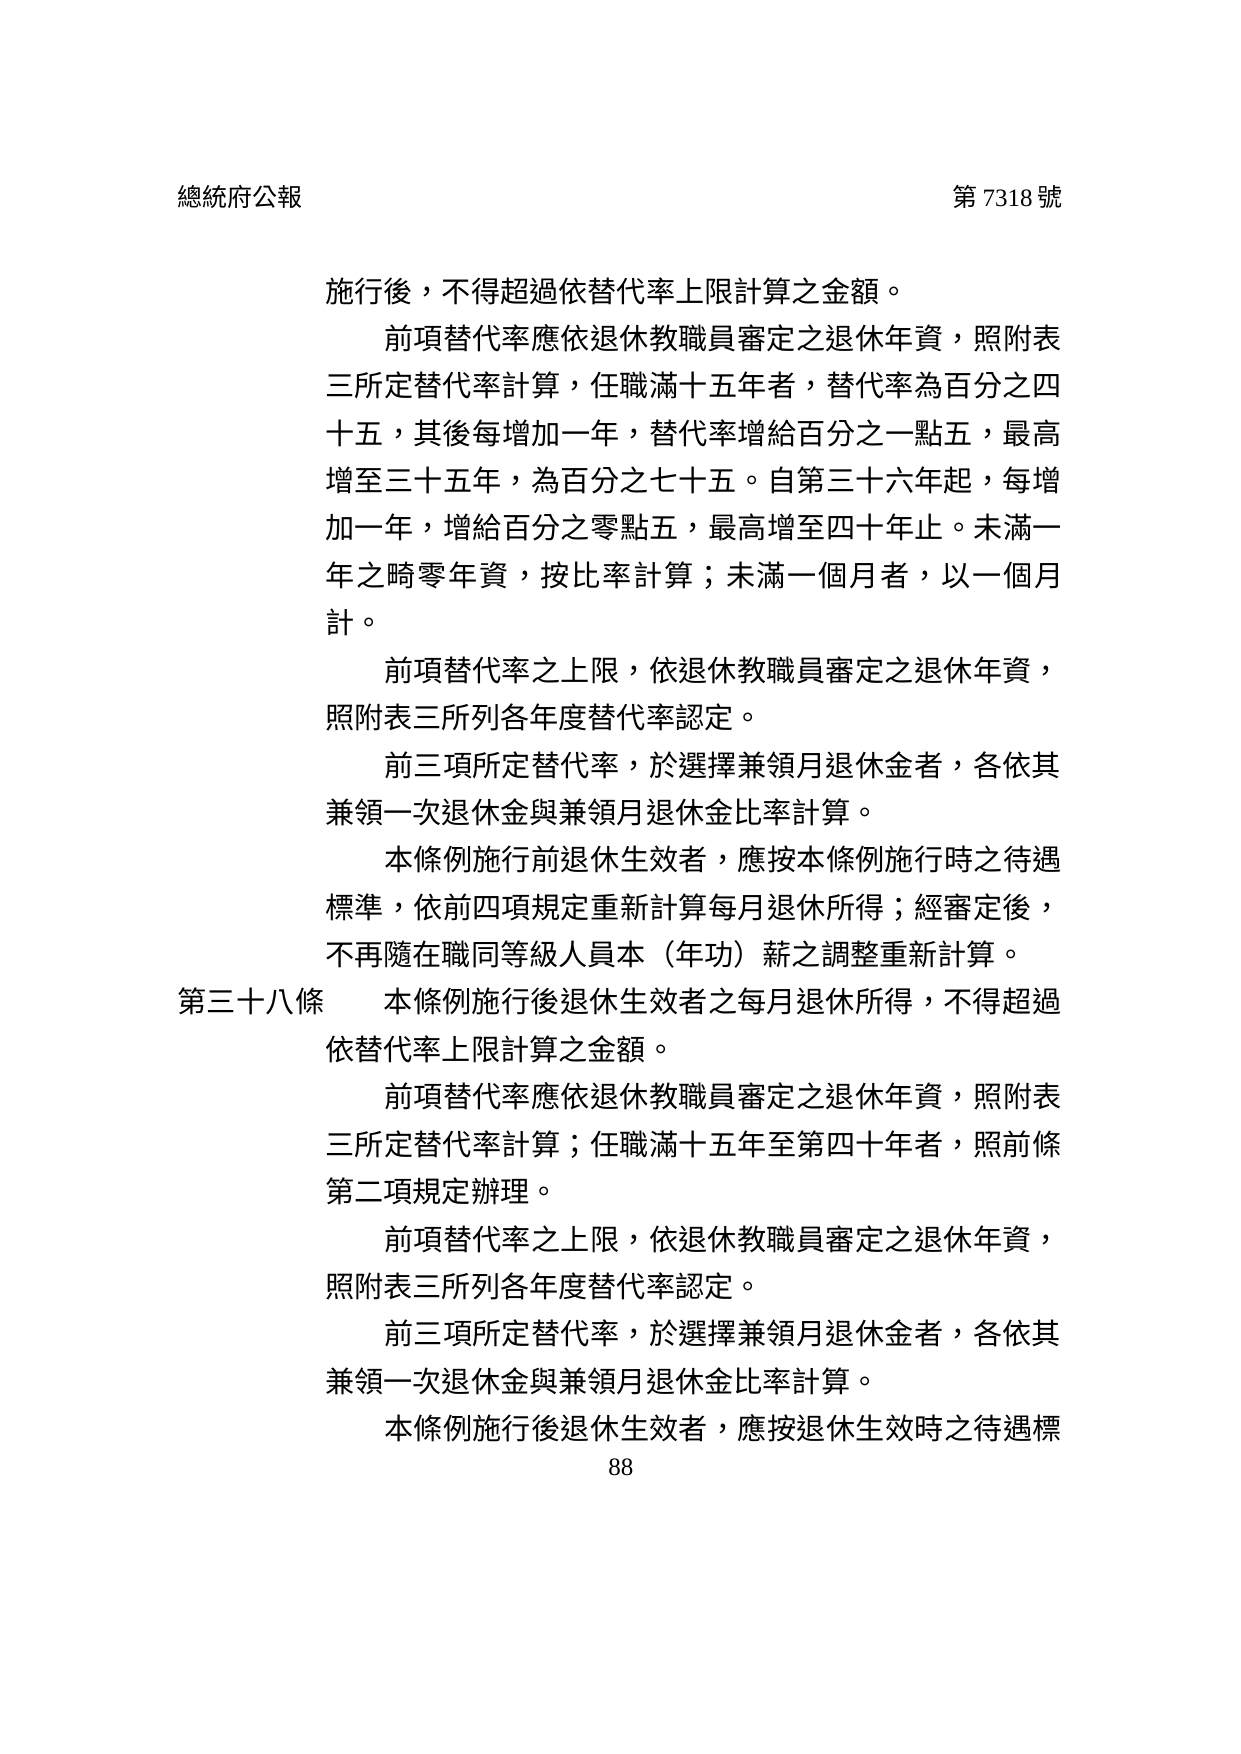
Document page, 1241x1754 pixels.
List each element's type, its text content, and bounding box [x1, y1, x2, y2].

text 前項替代率之上限，依退休教職員審定之退休年資，照附表三所列各年度替代率認定。 [325, 643, 1064, 738]
text 本條例施行後退休生效者，應按退休生效時之待遇標 [325, 1402, 1064, 1449]
text 前項替代率之上限，依退休教職員審定之退休年資，照附表三所列各年度替代率認定。 [325, 1212, 1064, 1307]
text 前三項所定替代率，於選擇兼領月退休金者，各依其兼領一次退休金與兼領月退休金比率計算。 [325, 738, 1064, 833]
text 第三十八條 本條例施行後退休生效者之每月退休所得，不得超過依替代率上限計算之金額。 [177, 975, 1064, 1070]
text 施行後，不得超過依替代率上限計算之金額。 [177, 266, 1064, 311]
text 本條例施行前退休生效者，應按本條例施行時之待遇標準，依前四項規定重新計算每月退休所得；經審定後，不再隨在職同等級人員本（年功）薪之調整重新計算。 [325, 833, 1064, 975]
text 前項替代率應依退休教職員審定之退休年資，照附表三所定替代率計算；任職滿十五年至第四十年者，照前條第二項規定辦理。 [325, 1070, 1064, 1212]
text 前三項所定替代率，於選擇兼領月退休金者，各依其兼領一次退休金與兼領月退休金比率計算。 [325, 1307, 1064, 1402]
text 前項替代率應依退休教職員審定之退休年資，照附表三所定替代率計算，任職滿十五年者，替代率為百分之四十五，其後每增加一年，替代率增給百分之一點五，最高增至三十五年，為百分之七十五。自第三十六年起，每增加一年，增給百分之零點五，最高增至四十年止。未滿一年之畸零年資，按比率計算；未滿一個月者，以一個月計。 [325, 311, 1064, 643]
